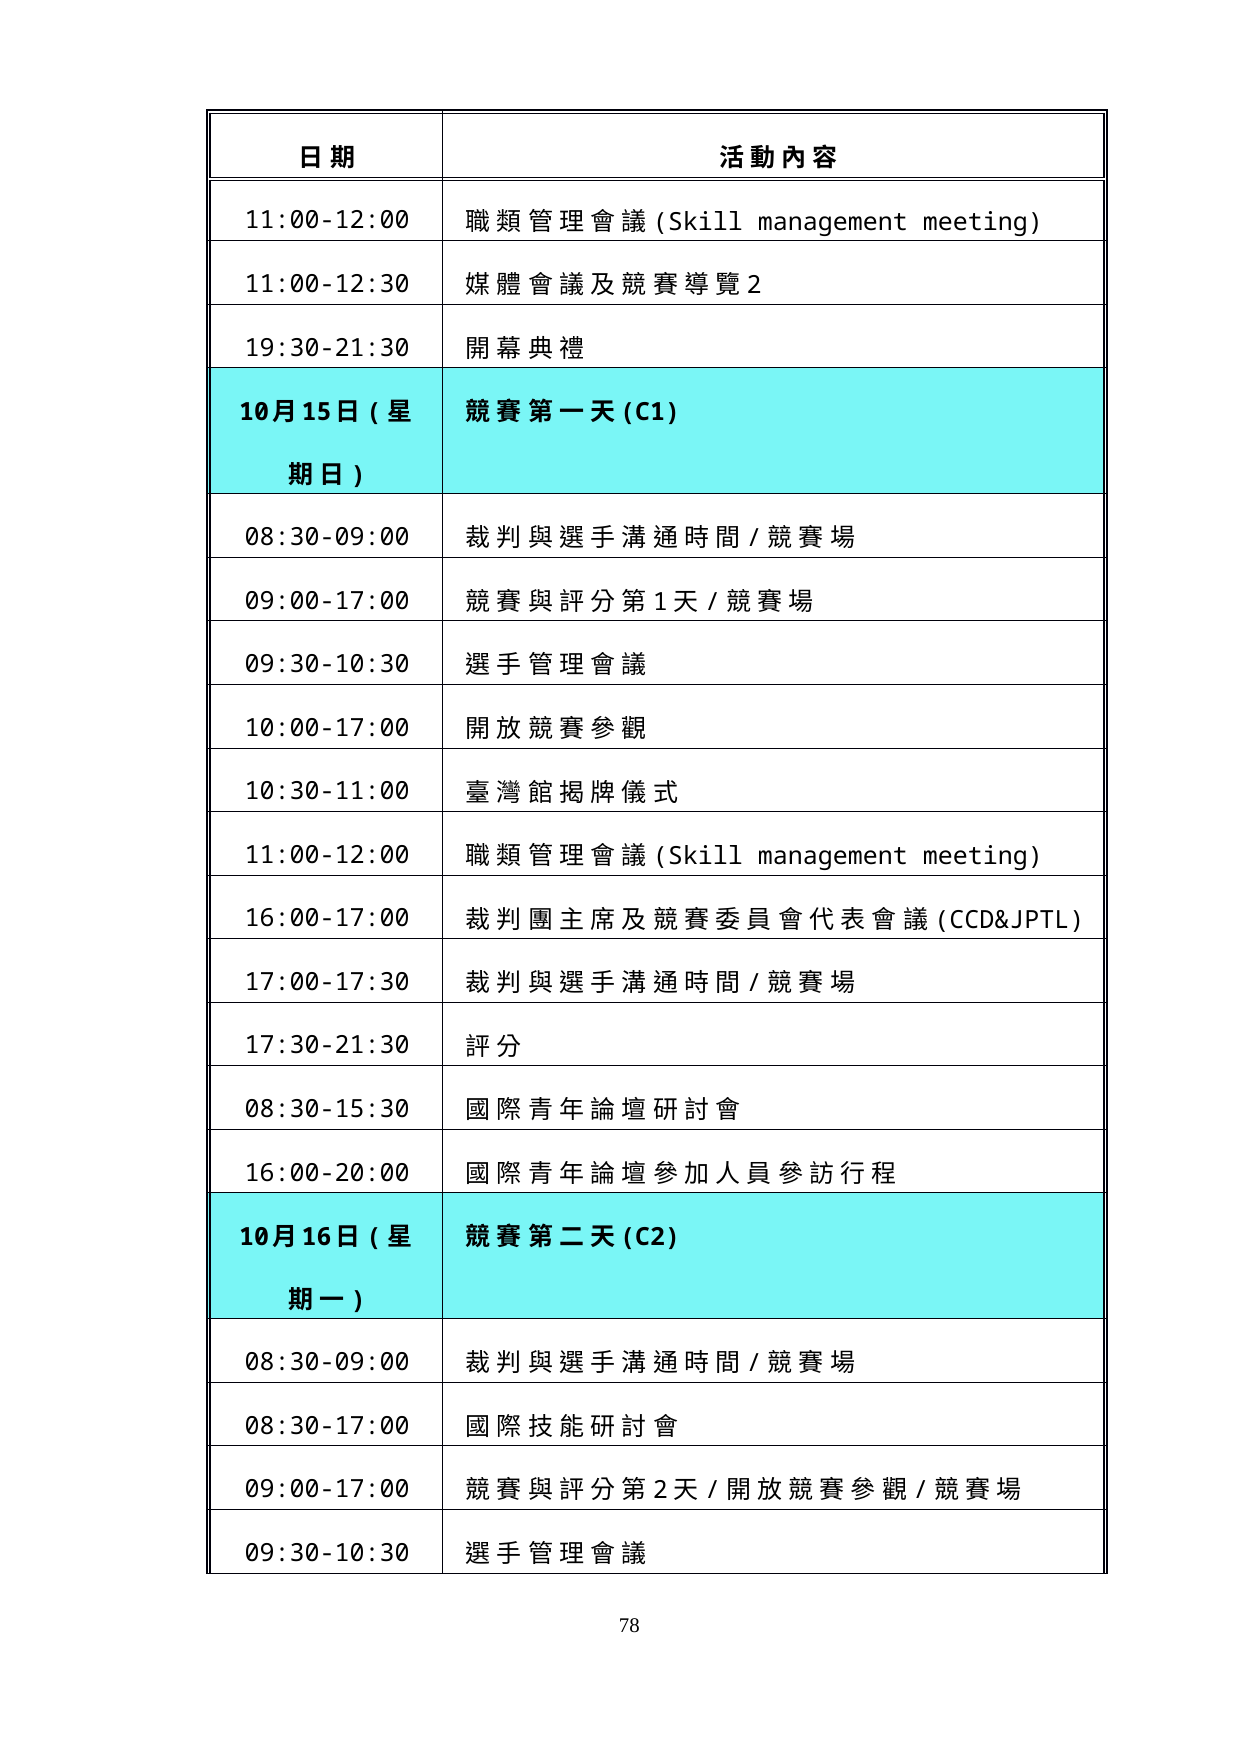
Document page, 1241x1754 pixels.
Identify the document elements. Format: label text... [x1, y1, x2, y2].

table_cell 國際青年論壇參加人員參訪行程 [443, 1130, 1103, 1192]
table_cell 08:30-17:00 [211, 1383, 442, 1445]
table_cell 競賽第一天(C1) [443, 368, 1103, 493]
table_cell 媒體會議及競賽導覽2 [443, 241, 1103, 304]
table_cell 17:00-17:30 [211, 939, 442, 1002]
table_cell 11:00-12:00 [211, 181, 442, 240]
table_cell 11:00-12:00 [211, 812, 442, 874]
table_cell 評分 [443, 1003, 1103, 1065]
table_header 活動內容 [443, 114, 1103, 177]
table_cell 競賽與評分第2天/開放競賽參觀/競賽場 [443, 1446, 1103, 1509]
table_cell 09:30-10:30 [211, 621, 442, 684]
table_cell 09:30-10:30 [211, 1510, 442, 1572]
table_cell 裁判團主席及競賽委員會代表會議(CCD&JPTL) [443, 876, 1103, 938]
table_cell 裁判與選手溝通時間/競賽場 [443, 494, 1103, 557]
table_cell 10:00-17:00 [211, 685, 442, 747]
table_cell 國際技能研討會 [443, 1383, 1103, 1445]
table_cell 17:30-21:30 [211, 1003, 442, 1065]
table_cell 19:30-21:30 [211, 305, 442, 367]
table_header 日期 [211, 114, 442, 177]
table_cell 16:00-20:00 [211, 1130, 442, 1192]
table_cell 10:30-11:00 [211, 749, 442, 811]
table_cell 競賽與評分第1天/競賽場 [443, 558, 1103, 620]
table_cell 臺灣館揭牌儀式 [443, 749, 1103, 811]
table_cell 開放競賽參觀 [443, 685, 1103, 747]
table_cell 08:30-09:00 [211, 494, 442, 557]
table_cell 09:00-17:00 [211, 1446, 442, 1509]
table_cell 國際青年論壇研討會 [443, 1066, 1103, 1129]
table_cell 08:30-09:00 [211, 1319, 442, 1382]
table_cell 選手管理會議 [443, 621, 1103, 684]
table_cell 16:00-17:00 [211, 876, 442, 938]
table_cell 09:00-17:00 [211, 558, 442, 620]
table_cell 開幕典禮 [443, 305, 1103, 367]
table_cell 08:30-15:30 [211, 1066, 442, 1129]
table_cell 職類管理會議(Skill management meeting) [443, 812, 1103, 874]
table_cell 職類管理會議(Skill management meeting) [443, 181, 1103, 240]
table_cell 10月15日(星期日) [211, 368, 442, 493]
table_cell 競賽第二天(C2) [443, 1193, 1103, 1318]
table_cell 裁判與選手溝通時間/競賽場 [443, 939, 1103, 1002]
table_cell 裁判與選手溝通時間/競賽場 [443, 1319, 1103, 1382]
table_cell 10月16日(星期一) [211, 1193, 442, 1318]
table_cell 選手管理會議 [443, 1510, 1103, 1572]
table_cell 11:00-12:30 [211, 241, 442, 304]
